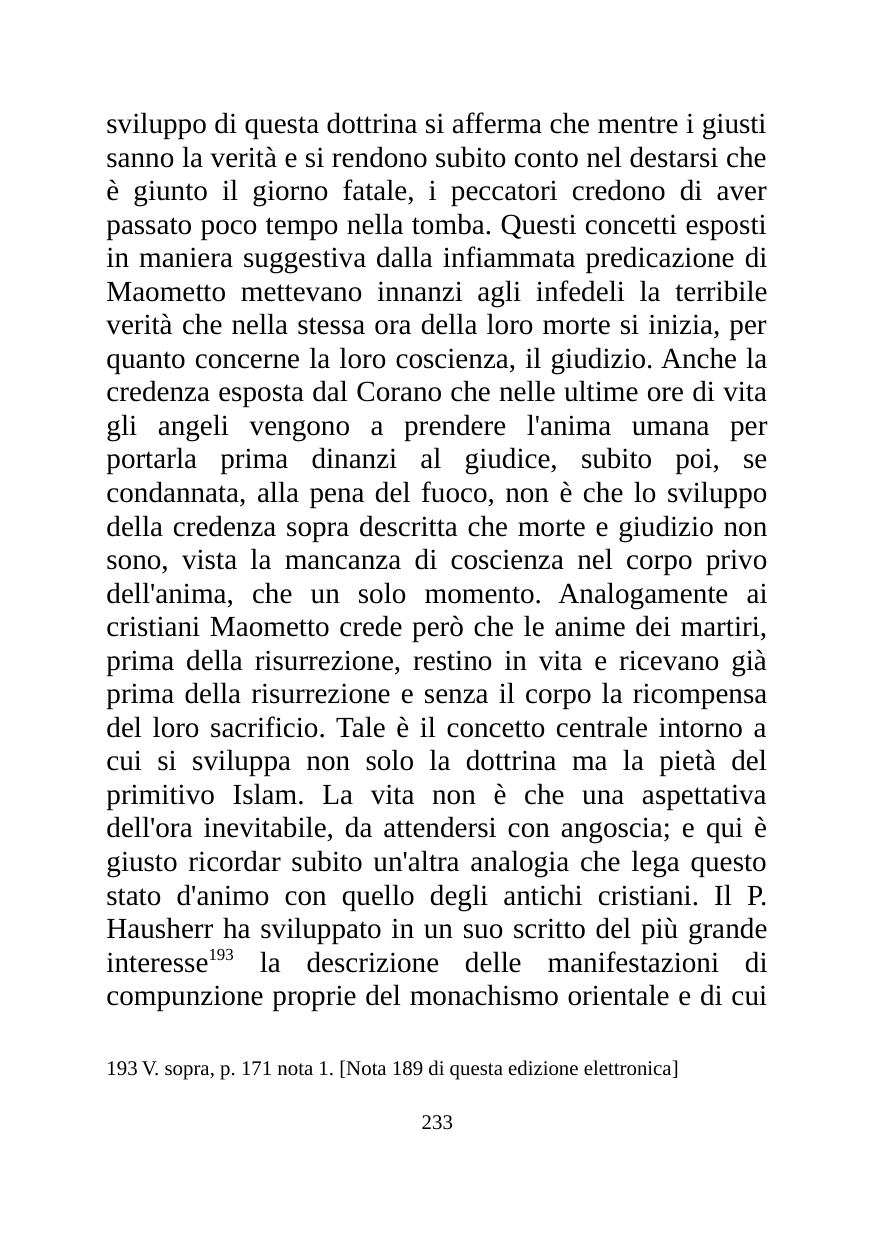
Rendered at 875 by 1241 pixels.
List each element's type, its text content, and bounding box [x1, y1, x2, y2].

text sviluppo di questa dottrina si afferma che mentre i giusti sanno la verità e si rendono subito conto nel destarsi che è giunto il giorno fatale, i peccatori credono di aver passato poco tempo nella tomba. Questi concetti esposti in maniera suggestiva dalla infiammata predicazione di Maometto mettevano innanzi agli infedeli la terribile verità che nella stessa ora della loro morte si inizia, per quanto concerne la loro coscienza, il giudizio. Anche la credenza esposta dal Corano che nelle ultime ore di vita gli angeli vengono a prendere l'anima umana per portarla prima dinanzi al giudice, subito poi, se condannata, alla pena del fuoco, non è che lo sviluppo della credenza sopra descritta che morte e giudizio non sono, vista la mancanza di coscienza nel corpo privo dell'anima, che un solo momento. Analogamente ai cristiani Maometto crede però che le anime dei martiri, prima della risurrezione, restino in vita e ricevano già prima della risurrezione e senza il corpo la ricompensa del loro sacrificio. Tale è il concetto centrale intorno a cui si sviluppa non solo la dottrina ma la pietà del primitivo Islam. La vita non è che una aspettativa dell'ora inevitabile, da attendersi con angoscia; e qui è giusto ricordar subito un'altra analogia che lega questo stato d'animo con quello degli antichi cristiani. Il P. Hausherr ha sviluppato in un suo scritto del più grande interesse la descrizione delle manifestazioni di compunzione proprie del monachismo orientale e di cui [106, 106, 768, 1012]
text V. sopra, p. 171 nota 1. [Nota 189 di questa edizione elettronica] [106, 1056, 768, 1080]
